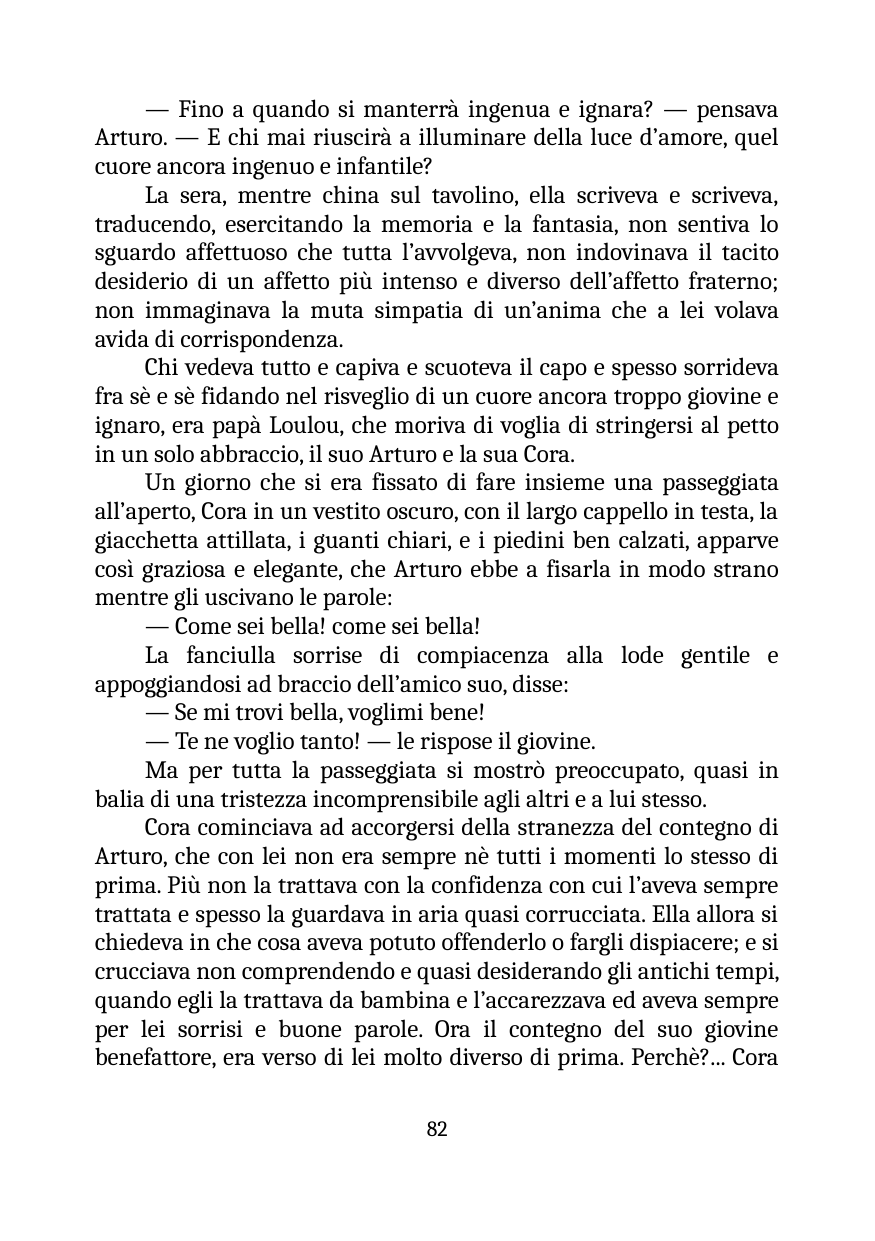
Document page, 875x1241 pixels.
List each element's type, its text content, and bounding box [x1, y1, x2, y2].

text — Fino a quando si manterrà ingenua e ignara? — pensava Arturo. — E chi mai riuscirà a illuminare della luce d’amore, quel cuore ancora ingenuo e infantile? [94, 94, 779, 181]
text La fanciulla sorrise di compiacenza alla lode gentile e appoggiandosi ad braccio dell’amico suo, disse: [94, 641, 779, 698]
text La sera, mentre china sul tavolino, ella scriveva e scriveva, traducendo, esercitando la memoria e la fantasia, non sentiva lo sguardo affettuoso che tutta l’avvolgeva, non indovinava il tacito desiderio di un affetto più intenso e diverso dell’affetto fraterno; non immaginava la muta simpatia di un’anima che a lei volava avida di corrispondenza. [94, 181, 779, 353]
text — Se mi trovi bella, voglimi bene! [94, 698, 779, 727]
text — Te ne voglio tanto! — le rispose il giovine. [94, 727, 779, 756]
text Cora cominciava ad accorgersi della stranezza del contegno di Arturo, che con lei non era sempre nè tutti i momenti lo stesso di prima. Più non la trattava con la confidenza con cui l’aveva sempre trattata e spesso la guardava in aria quasi corrucciata. Ella allora si chiedeva in che cosa aveva potuto offenderlo o fargli dispiacere; e si crucciava non comprendendo e quasi desiderando gli antichi tempi, quando egli la trattava da bambina e l’accarezzava ed aveva sempre per lei sorrisi e buone parole. Ora il contegno del suo giovine benefattore, era verso di lei molto diverso di prima. Perchè?... Cora [94, 813, 779, 1072]
text Ma per tutta la passeggiata si mostrò preoccupato, quasi in balia di una tristezza incomprensibile agli altri e a lui stesso. [94, 756, 779, 813]
text Un giorno che si era fissato di fare insieme una passeggiata all’aperto, Cora in un vestito oscuro, con il largo cappello in testa, la giacchetta attillata, i guanti chiari, e i piedini ben calzati, apparve così graziosa e elegante, che Arturo ebbe a fisarla in modo strano mentre gli uscivano le parole: [94, 468, 779, 612]
text Chi vedeva tutto e capiva e scuoteva il capo e spesso sorrideva fra sè e sè fidando nel risveglio di un cuore ancora troppo giovine e ignaro, era papà Loulou, che moriva di voglia di stringersi al petto in un solo abbraccio, il suo Arturo e la sua Cora. [94, 353, 779, 468]
text — Come sei bella! come sei bella! [94, 612, 779, 641]
